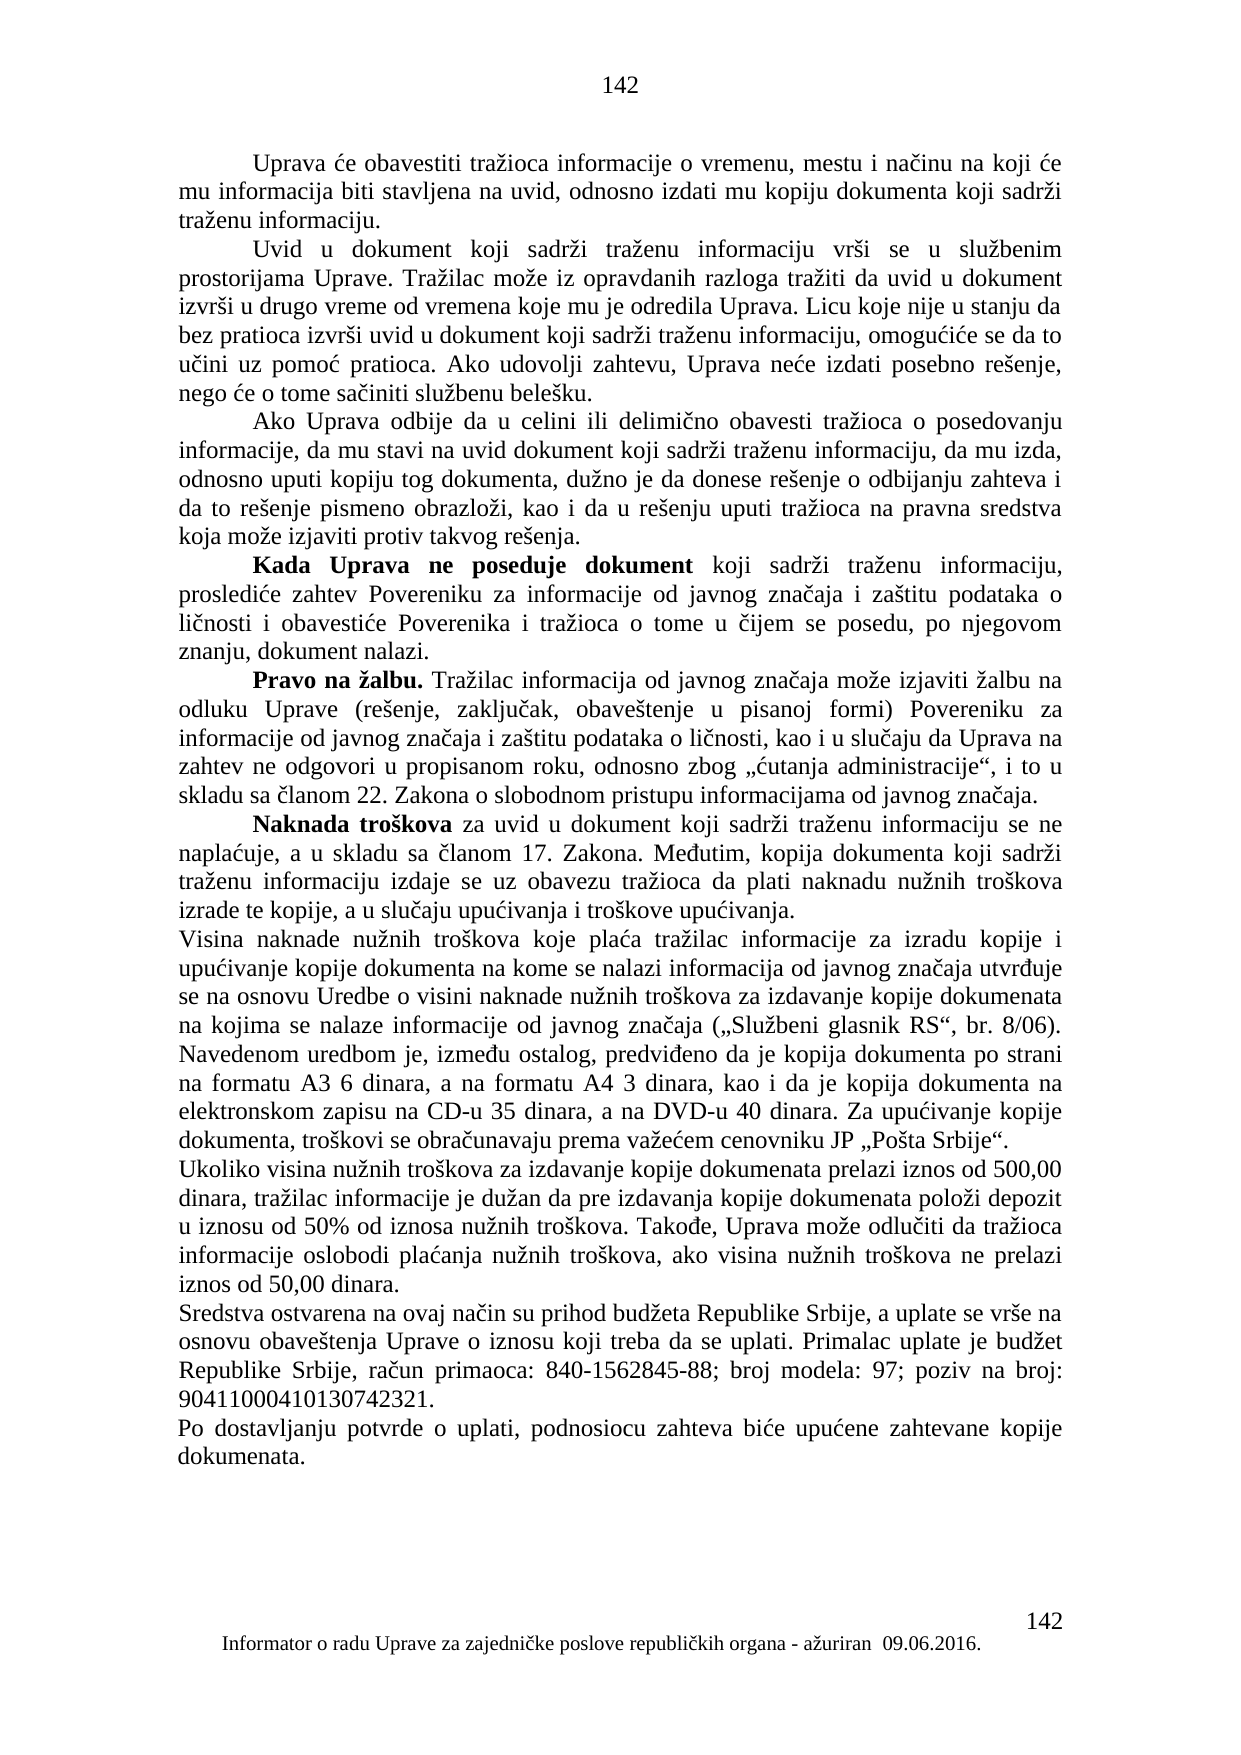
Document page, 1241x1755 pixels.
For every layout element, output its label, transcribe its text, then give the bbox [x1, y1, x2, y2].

text Sredstva ostvarena na ovaj način su prihod budžeta Republike Srbije, a uplate se vrše na osnovu obaveštenja Uprave o iznosu koji treba da se uplati. Primalac uplate je budžet Republike Srbije, račun primaoca: 840-1562845-88; broj modela: 97; poziv na broj: 90411000410130742321. [178, 1298, 1063, 1413]
text Uvid u dokument koji sadrži traženu informaciju vrši se u službenim prostorijama Uprave. Tražilac može iz opravdanih razloga tražiti da uvid u dokument izvrši u drugo vreme od vremena koje mu je odredila Uprava. Licu koje nije u stanju da bez pratioca izvrši uvid u dokument koji sadrži traženu informaciju, omogućiće se da to učini uz pomoć pratioca. Ako udovolјi zahtevu, Uprava neće izdati posebno rešenje, nego će o tome sačiniti službenu belešku. [178, 234, 1063, 406]
text Pravo na žalbu. Tražilac informacija od javnog značaja može izjaviti žalbu na odluku Uprave (rešenje, zaklјučak, obaveštenje u pisanoj formi) Povereniku za informacije od javnog značaja i zaštitu podataka o ličnosti, kao i u slučaju da Uprava na zahtev ne odgovori u propisanom roku, odnosno zbog „ćutanja administracije“, i to u skladu sa članom 22. Zakona o slobodnom pristupu informacijama od javnog značaja. [178, 665, 1063, 809]
text Po dostavlјanju potvrde o uplati, podnosiocu zahteva biće upućene zahtevane kopije dokumenata. [177, 1413, 1063, 1470]
text Ukoliko visina nužnih troškova za izdavanje kopije dokumenata prelazi iznos od 500,00 dinara, tražilac informacije je dužan da pre izdavanja kopije dokumenata položi depozit u iznosu od 50% od iznosa nužnih troškova. Takođe, Uprava može odlučiti da tražioca informacije oslobodi plaćanja nužnih troškova, ako visina nužnih troškova ne prelazi iznos od 50,00 dinara. [178, 1154, 1063, 1298]
text Naknada troškova za uvid u dokument koji sadrži traženu informaciju se ne naplaćuje, a u skladu sa članom 17. Zakona. Međutim, kopija dokumenta koji sadrži traženu informaciju izdaje se uz obavezu tražioca da plati naknadu nužnih troškova izrade te kopije, a u slučaju upućivanja i troškove upućivanja. [178, 809, 1063, 924]
text Visina naknade nužnih troškova koje plaća tražilac informacije za izradu kopije i upućivanje kopije dokumenta na kome se nalazi informacija od javnog značaja utvrđuje se na osnovu Uredbe o visini naknade nužnih troškova za izdavanje kopije dokumenata na kojima se nalaze informacije od javnog značaja („Službeni glasnik RS“, br. 8/06). Navedenom uredbom je, između ostalog, predviđeno da je kopija dokumenta po strani na formatu A3 6 dinara, a na formatu A4 3 dinara, kao i da je kopija dokumenta na elektronskom zapisu na CD-u 35 dinara, a na DVD-u 40 dinara. Za upućivanje kopije dokumenta, troškovi se obračunavaju prema važećem cenovniku JP „Pošta Srbije“. [178, 924, 1063, 1154]
text Ako Uprava odbije da u celini ili delimično obavesti tražioca o posedovanju informacije, da mu stavi na uvid dokument koji sadrži traženu informaciju, da mu izda, odnosno uputi kopiju tog dokumenta, dužno je da donese rešenje o odbijanju zahteva i da to rešenje pismeno obrazloži, kao i da u rešenju uputi tražioca na pravna sredstva koja može izjaviti protiv takvog rešenja. [178, 406, 1063, 550]
text Uprava će obavestiti tražioca informacije o vremenu, mestu i načinu na koji će mu informacija biti stavlјena na uvid, odnosno izdati mu kopiju dokumenta koji sadrži traženu informaciju. [178, 148, 1063, 234]
text Kada Uprava ne poseduje dokument koji sadrži traženu informaciju, proslediće zahtev Povereniku za informacije od javnog značaja i zaštitu podataka o ličnosti i obavestiće Poverenika i tražioca o tome u čijem se posedu, po njegovom znanju, dokument nalazi. [178, 550, 1063, 665]
